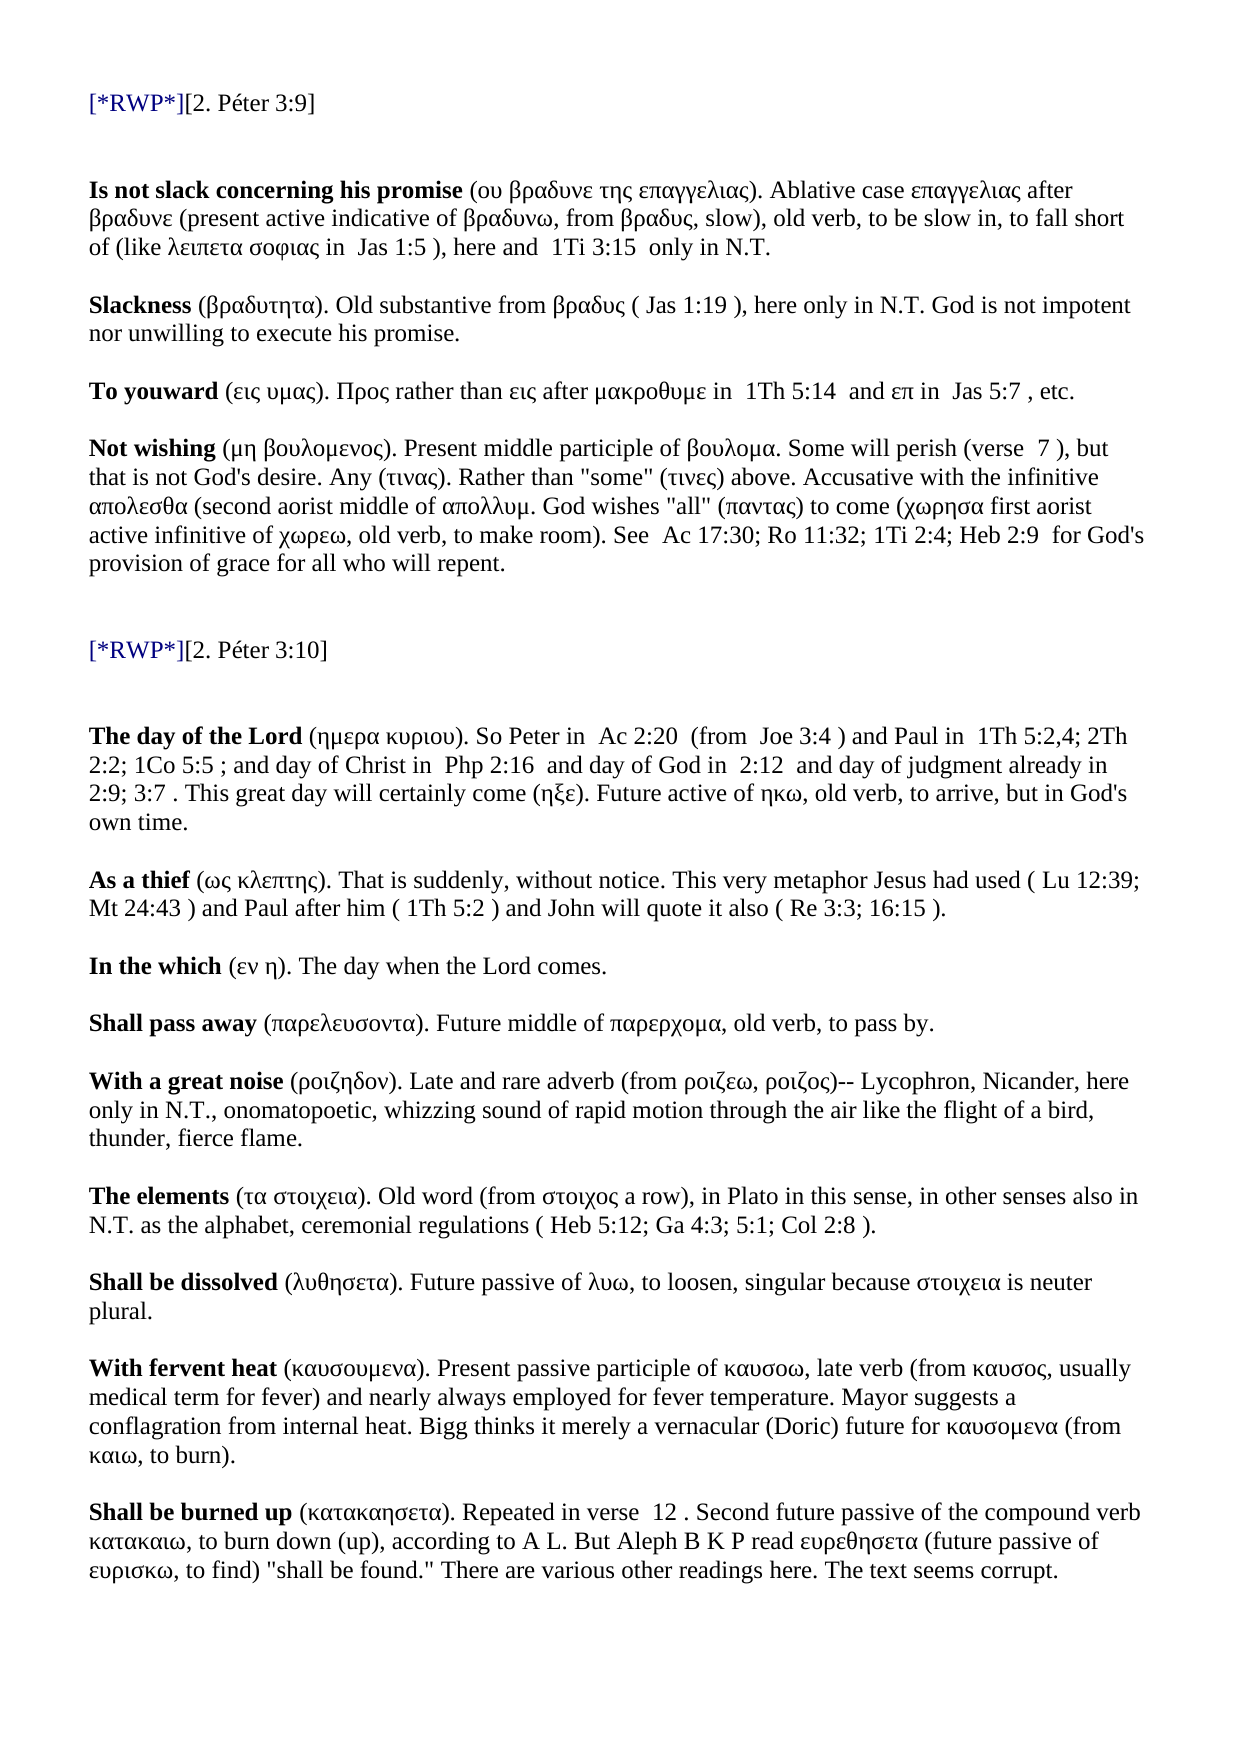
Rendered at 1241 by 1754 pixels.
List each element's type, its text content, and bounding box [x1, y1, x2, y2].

text [*RWP*][2. Péter 3:9] Is not slack concerning his promise (ου βραδυνε της επαγγελιας). Ablative case επαγγελιας after βραδυνε (present active indicative of βραδυνω, from βραδυς, slow), old verb, to be slow in, to fall short of (like λειπετα σοφιας in Jas 1:5 ), here and 1Ti 3:15 only in N.T. Slackness (βραδυτητα). Old substantive from βραδυς ( Jas 1:19 ), here only in N.T. God is not impotent nor unwilling to execute his promise. To youward (εις υμας). Προς rather than εις after μακροθυμε in 1Th 5:14 and επ in Jas 5:7 , etc. Not wishing (μη βουλομενος). Present middle participle of βουλομα. Some will perish (verse 7 ), but that is not God's desire. Any (τινας). Rather than "some" (τινες) above. Accusative with the infinitive απολεσθα (second aorist middle of απολλυμ. God wishes "all" (παντας) to come (χωρησα first aorist active infinitive of χωρεω, old verb, to make room). See Ac 17:30; Ro 11:32; 1Ti 2:4; Heb 2:9 for God's provision of grace for all who will repent. [88, 88, 1152, 635]
text [*RWP*][2. Péter 3:10] The day of the Lord (ημερα κυριου). So Peter in Ac 2:20 (from Joe 3:4 ) and Paul in 1Th 5:2,4; 2Th 2:2; 1Co 5:5 ; and day of Christ in Php 2:16 and day of God in 2:12 and day of judgment already in 2:9; 3:7 . This great day will certainly come (ηξε). Future active of ηκω, old verb, to arrive, but in God's own time. As a thief (ως κλεπτης). That is suddenly, without notice. This very metaphor Jesus had used ( Lu 12:39; Mt 24:43 ) and Paul after him ( 1Th 5:2 ) and John will quote it also ( Re 3:3; 16:15 ). In the which (εν η). The day when the Lord comes. Shall pass away (παρελευσοντα). Future middle of παρερχομα, old verb, to pass by. With a great noise (ροιζηδον). Late and rare adverb (from ροιζεω, ροιζος)-- Lycophron, Nicander, here only in N.T., onomatopoetic, whizzing sound of rapid motion through the air like the flight of a bird, thunder, fierce flame. The elements (τα στοιχεια). Old word (from στοιχος a row), in Plato in this sense, in other senses also in N.T. as the alphabet, ceremonial regulations ( Heb 5:12; Ga 4:3; 5:1; Col 2:8 ). Shall be dissolved (λυθησετα). Future passive of λυω, to loosen, singular because στοιχεια is neuter plural. With fervent heat (καυσουμενα). Present passive participle of καυσοω, late verb (from καυσος, usually medical term for fever) and nearly always employed for fever temperature. Mayor suggests a conflagration from internal heat. Bigg thinks it merely a vernacular (Doric) future for καυσομενα (from καιω, to burn). Shall be burned up (κατακαησετα). Repeated in verse 12 . Second future passive of the compound verb κατακαιω, to burn down (up), according to A L. But Aleph B K P read ευρεθησετα (future passive of ευρισκω, to find) "shall be found." There are various other readings here. The text seems corrupt. [88, 635, 1152, 1641]
